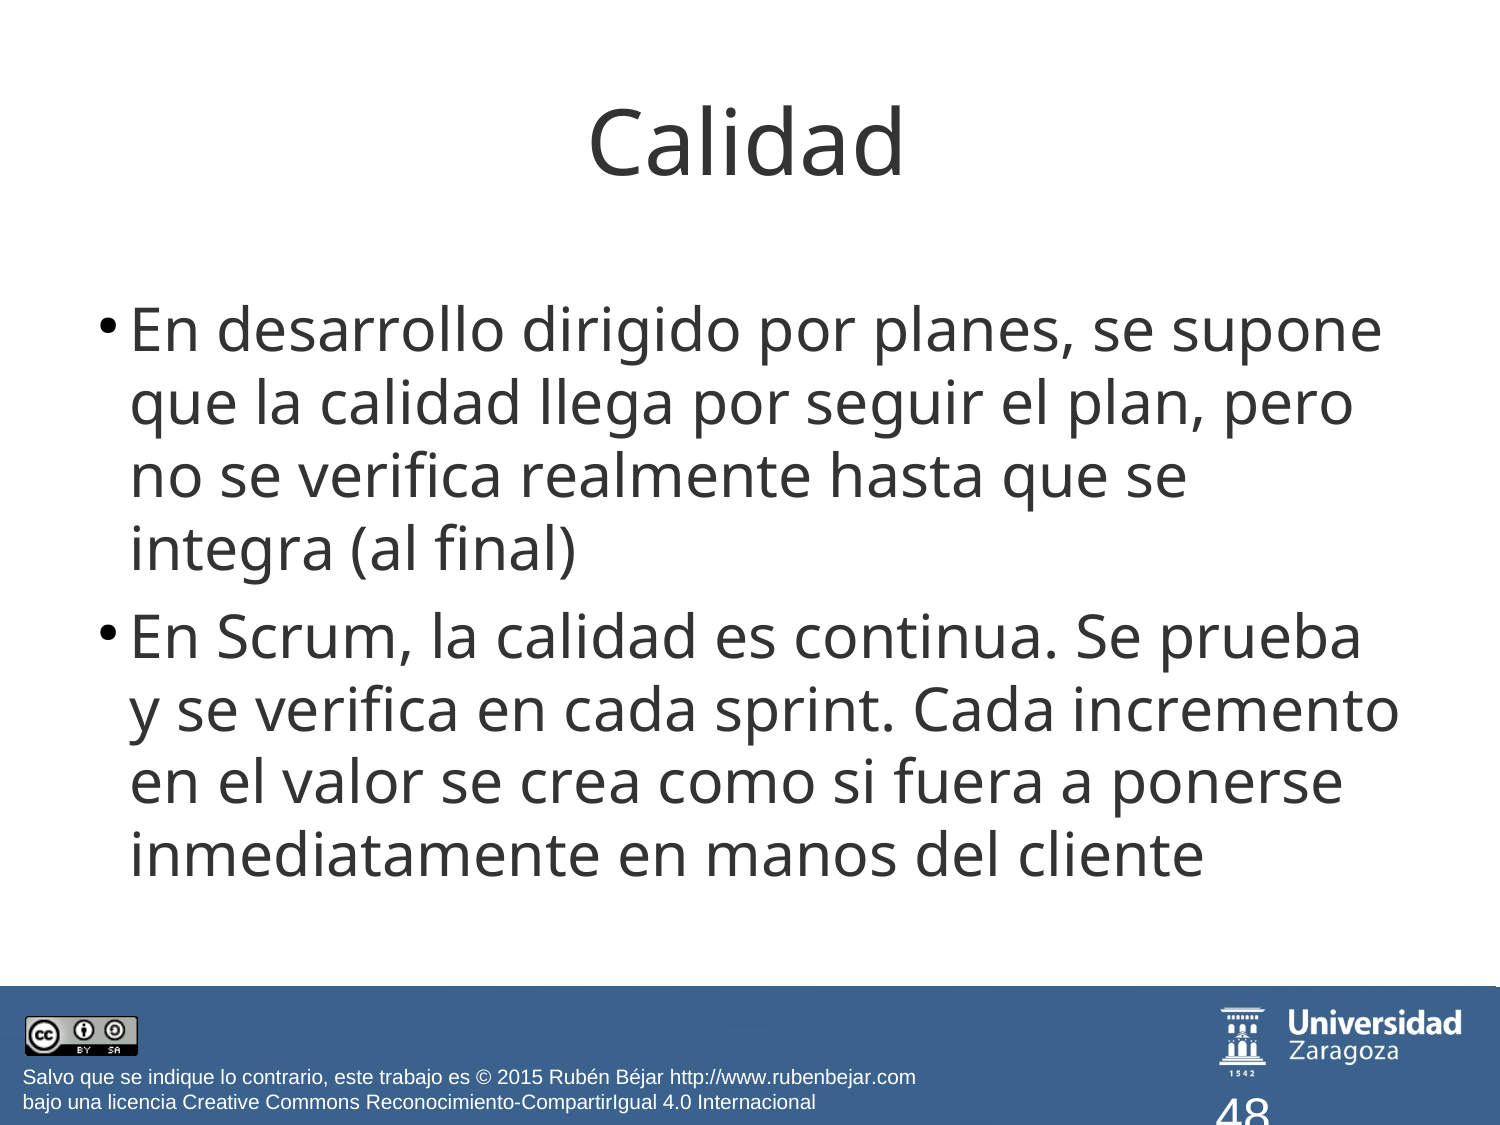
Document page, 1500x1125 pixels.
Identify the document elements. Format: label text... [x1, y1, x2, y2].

list En desarrollo dirigido por planes, se supone que la calidad llega por seguir el plan, pero no se verifica realmente hasta que se integra (al final) En Scrum, la calidad es continua. Se prueba y se verifica en cada sprint. Cada incremento en el valor se crea como si fuera a ponerse inmediatamente en manos del cliente [82, 283, 1418, 957]
title Calidad [74, 21, 1420, 257]
picture [1250, 1101, 1263, 1113]
picture [0, 986, 1500, 1125]
picture [1250, 1117, 1264, 1125]
picture [1220, 1105, 1232, 1122]
